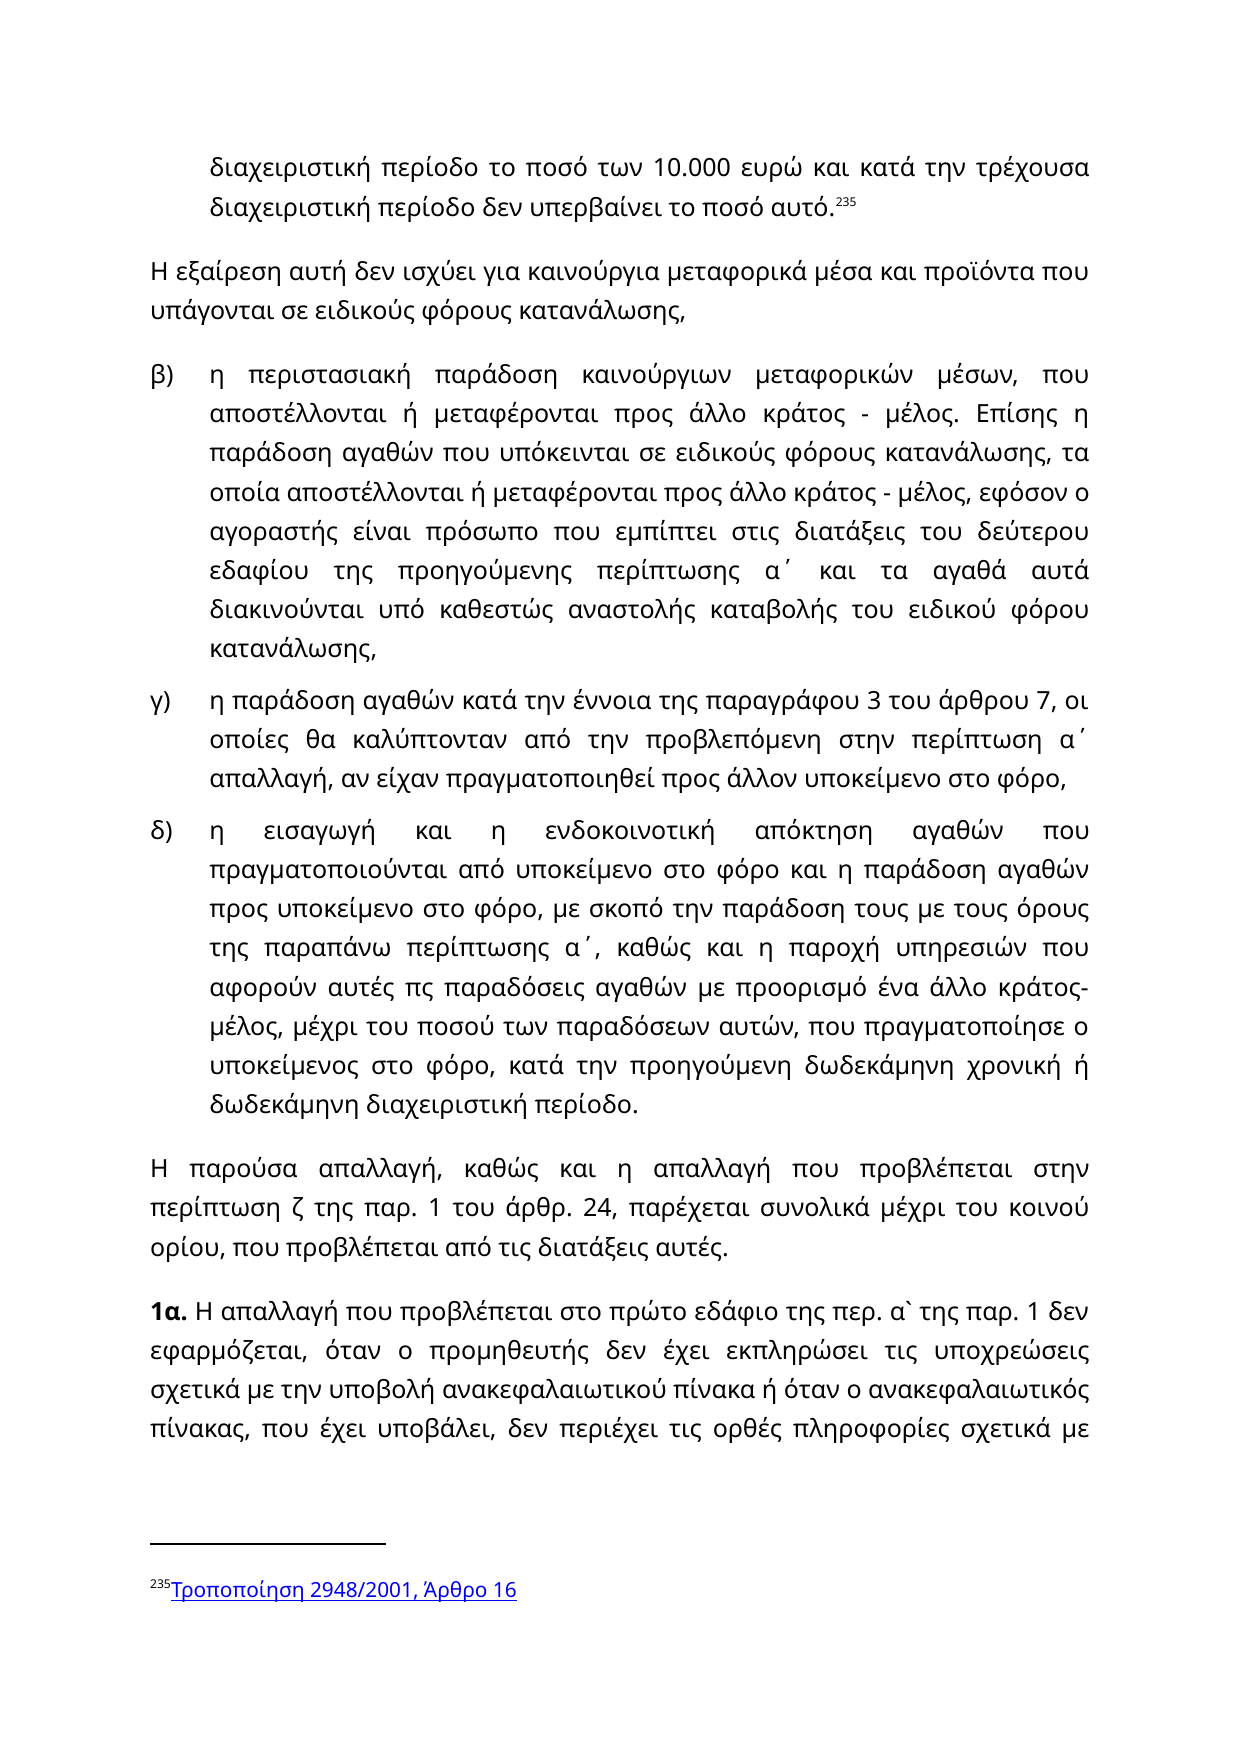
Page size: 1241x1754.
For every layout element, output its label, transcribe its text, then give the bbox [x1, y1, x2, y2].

list β) η περιστασιακή παράδοση καινούργιων μεταφορικών μέσων, που αποστέλλονται ή μεταφέρονται προς άλλο κράτος - μέλος. Επίσης η παράδοση αγαθών που υπόκεινται σε ειδικούς φόρους κατανάλωσης, τα οποία αποστέλλονται ή μεταφέρονται προς άλλο κράτος - μέλος, εφόσον ο αγοραστής είναι πρόσωπο που εμπίπτει στις διατάξεις του δεύτερου εδαφίου της προηγούμενης περίπτωσης α΄ και τα αγαθά αυτά διακινούνται υπό καθεστώς αναστολής καταβολής του ειδικού φόρου κατανάλωσης, [150, 357, 1090, 665]
list διαχειριστική περίοδο το ποσό των 10.000 ευρώ και κατά την τρέχουσα διαχειριστική περίοδο δεν υπερβαίνει το ποσό αυτό. [150, 150, 1090, 223]
list δ) η εισαγωγή και η ενδοκοινοτική απόκτηση αγαθών που πραγματοποιούνται από υποκείμενο στο φόρο και η παράδοση αγαθών προς υποκείμενο στο φόρο, με σκοπό την παράδοση τους με τους όρους της παραπάνω περίπτωσης α΄, καθώς και η παροχή υπηρεσιών που αφορούν αυτές πς παραδόσεις αγαθών με προορισμό ένα άλλο κράτος-μέλος, μέχρι του ποσού των παραδόσεων αυτών, που πραγματοποίησε ο υποκείμενος στο φόρο, κατά την προηγούμενη δωδεκάμηνη χρονική ή δωδεκάμηνη διαχειριστική περίοδο. [150, 812, 1090, 1121]
text Η παρούσα απαλλαγή, καθώς και η απαλλαγή που προβλέπεται στην περίπτωση ζ της παρ. 1 του άρθρ. 24, παρέχεται συνολικά μέχρι του κοινού ορίου, που προβλέπεται από τις διατάξεις αυτές. [150, 1151, 1090, 1263]
list γ) η παράδοση αγαθών κατά την έννοια της παραγράφου 3 του άρθρου 7, οι οποίες θα καλύπτονταν από την προβλεπόμενη στην περίπτωση α΄ απαλλαγή, αν είχαν πραγματοποιηθεί προς άλλον υποκείμενο στο φόρο, [150, 682, 1090, 795]
text 1α. Η απαλλαγή που προβλέπεται στο πρώτο εδάφιο της περ. α` της παρ. 1 δεν εφαρμόζεται, όταν ο προμηθευτής δεν έχει εκπληρώσει τις υποχρεώσεις σχετικά με την υποβολή ανακεφαλαιωτικού πίνακα ή όταν ο ανακεφαλαιωτικός πίνακας, που έχει υποβάλει, δεν περιέχει τις ορθές πληροφορίες σχετικά με [150, 1293, 1090, 1445]
text Η εξαίρεση αυτή δεν ισχύει για καινούργια μεταφορικά μέσα και προϊόντα που υπάγονται σε ειδικούς φόρους κατανάλωσης, [150, 253, 1090, 327]
text Τροποποίηση 2948/2001, Άρθρο 16 [150, 1576, 1090, 1604]
